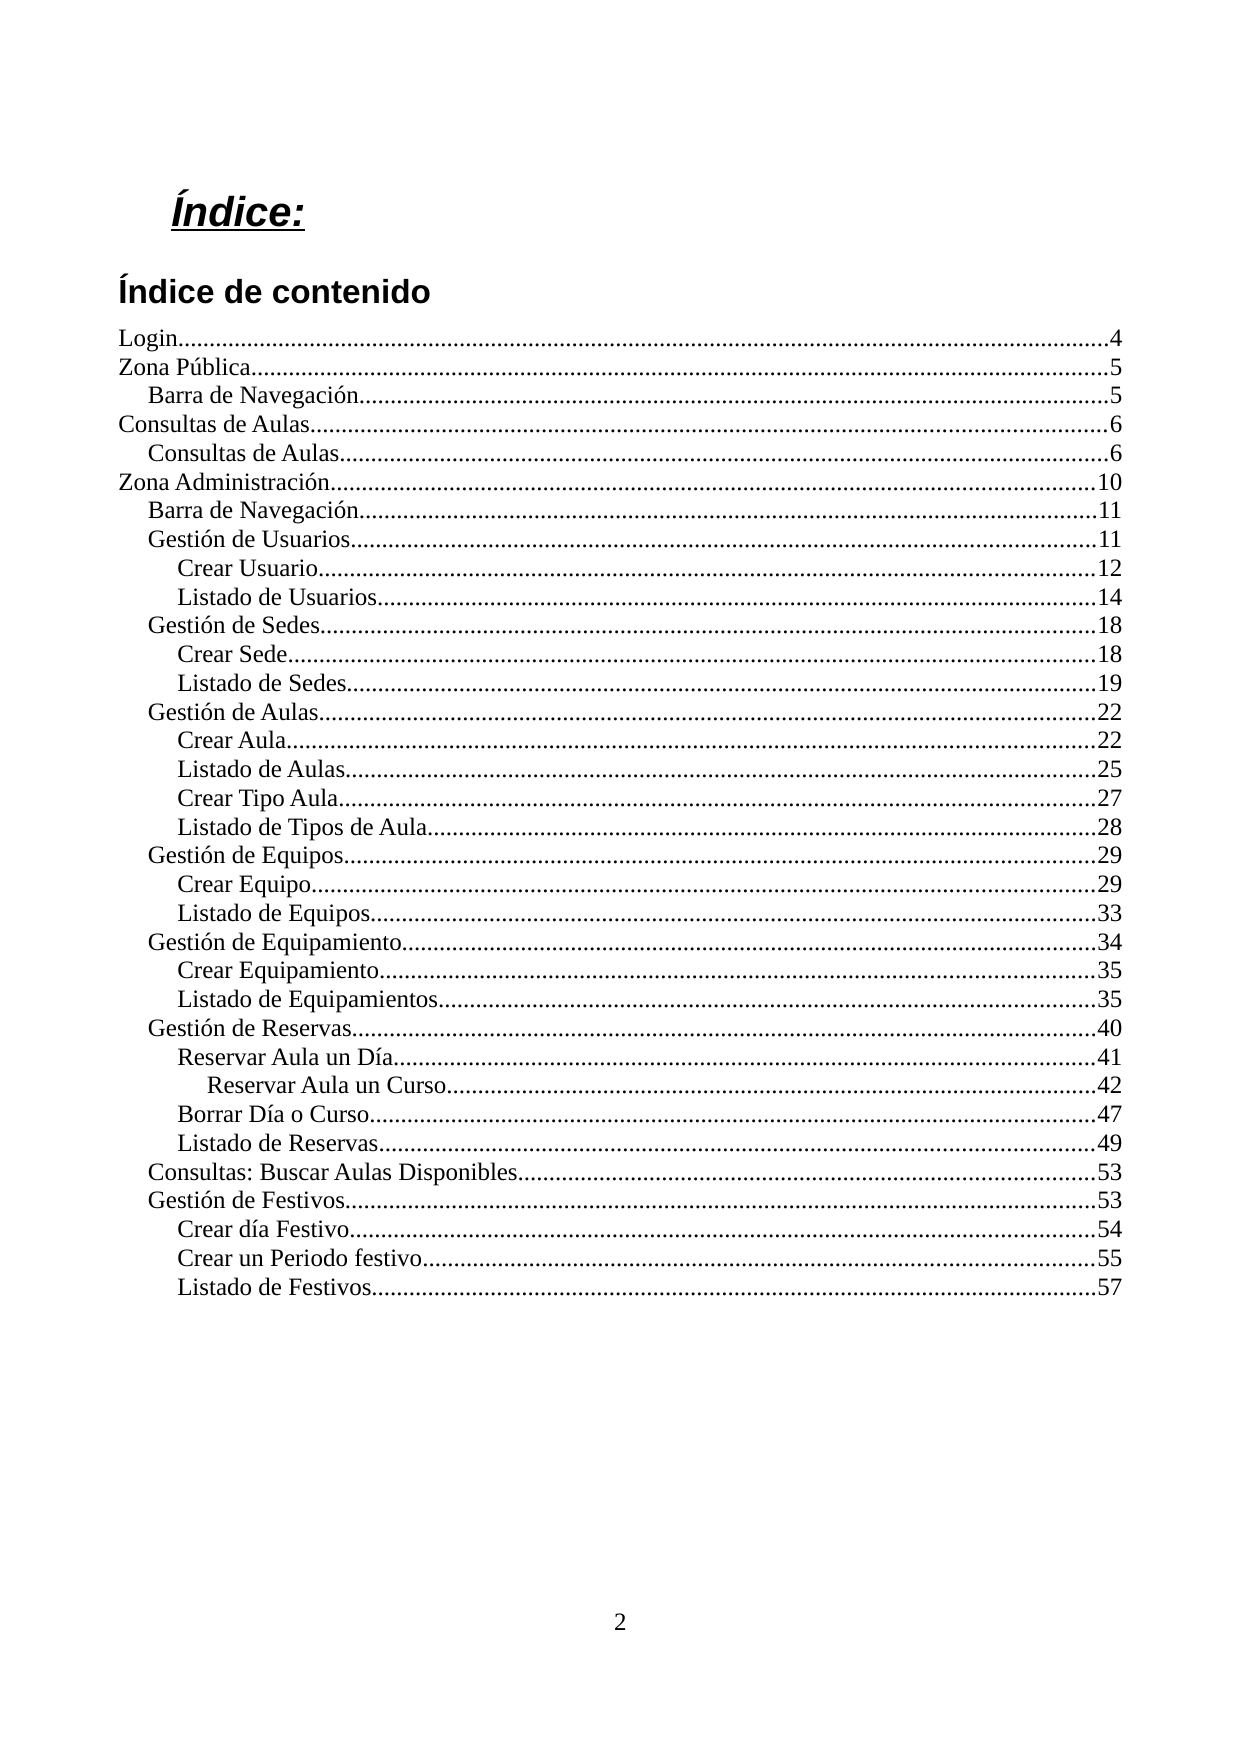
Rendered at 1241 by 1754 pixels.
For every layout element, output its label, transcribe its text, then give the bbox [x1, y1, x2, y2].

text Gestión de Aulas 22 [148, 697, 1122, 726]
text Listado de Tipos de Aula 28 [177, 812, 1122, 841]
text Consultas: Buscar Aulas Disponibles 53 [148, 1157, 1122, 1186]
text Listado de Aulas 25 [177, 754, 1122, 783]
text Borrar Día o Curso 47 [177, 1099, 1122, 1128]
text Índice: [130, 187, 1116, 235]
text Login 4 [118, 323, 1122, 352]
text Consultas de Aulas 6 [148, 438, 1122, 467]
text Gestión de Equipamiento 34 [148, 927, 1122, 956]
text Listado de Equipamientos 35 [177, 984, 1122, 1013]
text Barra de Navegación 5 [148, 381, 1122, 409]
subtitle Índice de contenido [118, 272, 1122, 311]
text Gestión de Equipos 29 [148, 841, 1122, 869]
text Crear Tipo Aula 27 [177, 783, 1122, 812]
text Reservar Aula un Día 41 [177, 1042, 1122, 1071]
text Zona Administración 10 [118, 467, 1122, 496]
text Gestión de Festivos 53 [148, 1186, 1122, 1214]
text Crear Sede 18 [177, 639, 1122, 668]
text Zona Pública 5 [118, 352, 1122, 381]
text Barra de Navegación 11 [148, 496, 1122, 524]
text Listado de Usuarios 14 [177, 582, 1122, 611]
text Gestión de Sedes 18 [148, 611, 1122, 639]
text Crear Usuario 12 [177, 553, 1122, 582]
text Crear Equipo 29 [177, 869, 1122, 898]
text Crear Equipamiento 35 [177, 956, 1122, 984]
text Consultas de Aulas 6 [118, 409, 1122, 438]
text Crear Aula 22 [177, 726, 1122, 754]
text Reservar Aula un Curso 42 [207, 1071, 1122, 1099]
text Crear un Periodo festivo 55 [177, 1243, 1122, 1272]
text Crear día Festivo 54 [177, 1214, 1122, 1243]
text Listado de Reservas 49 [177, 1128, 1122, 1157]
text Listado de Equipos 33 [177, 898, 1122, 927]
text Gestión de Usuarios 11 [148, 524, 1122, 553]
text Listado de Sedes 19 [177, 668, 1122, 697]
text Gestión de Reservas 40 [148, 1013, 1122, 1042]
text Listado de Festivos 57 [177, 1272, 1122, 1301]
